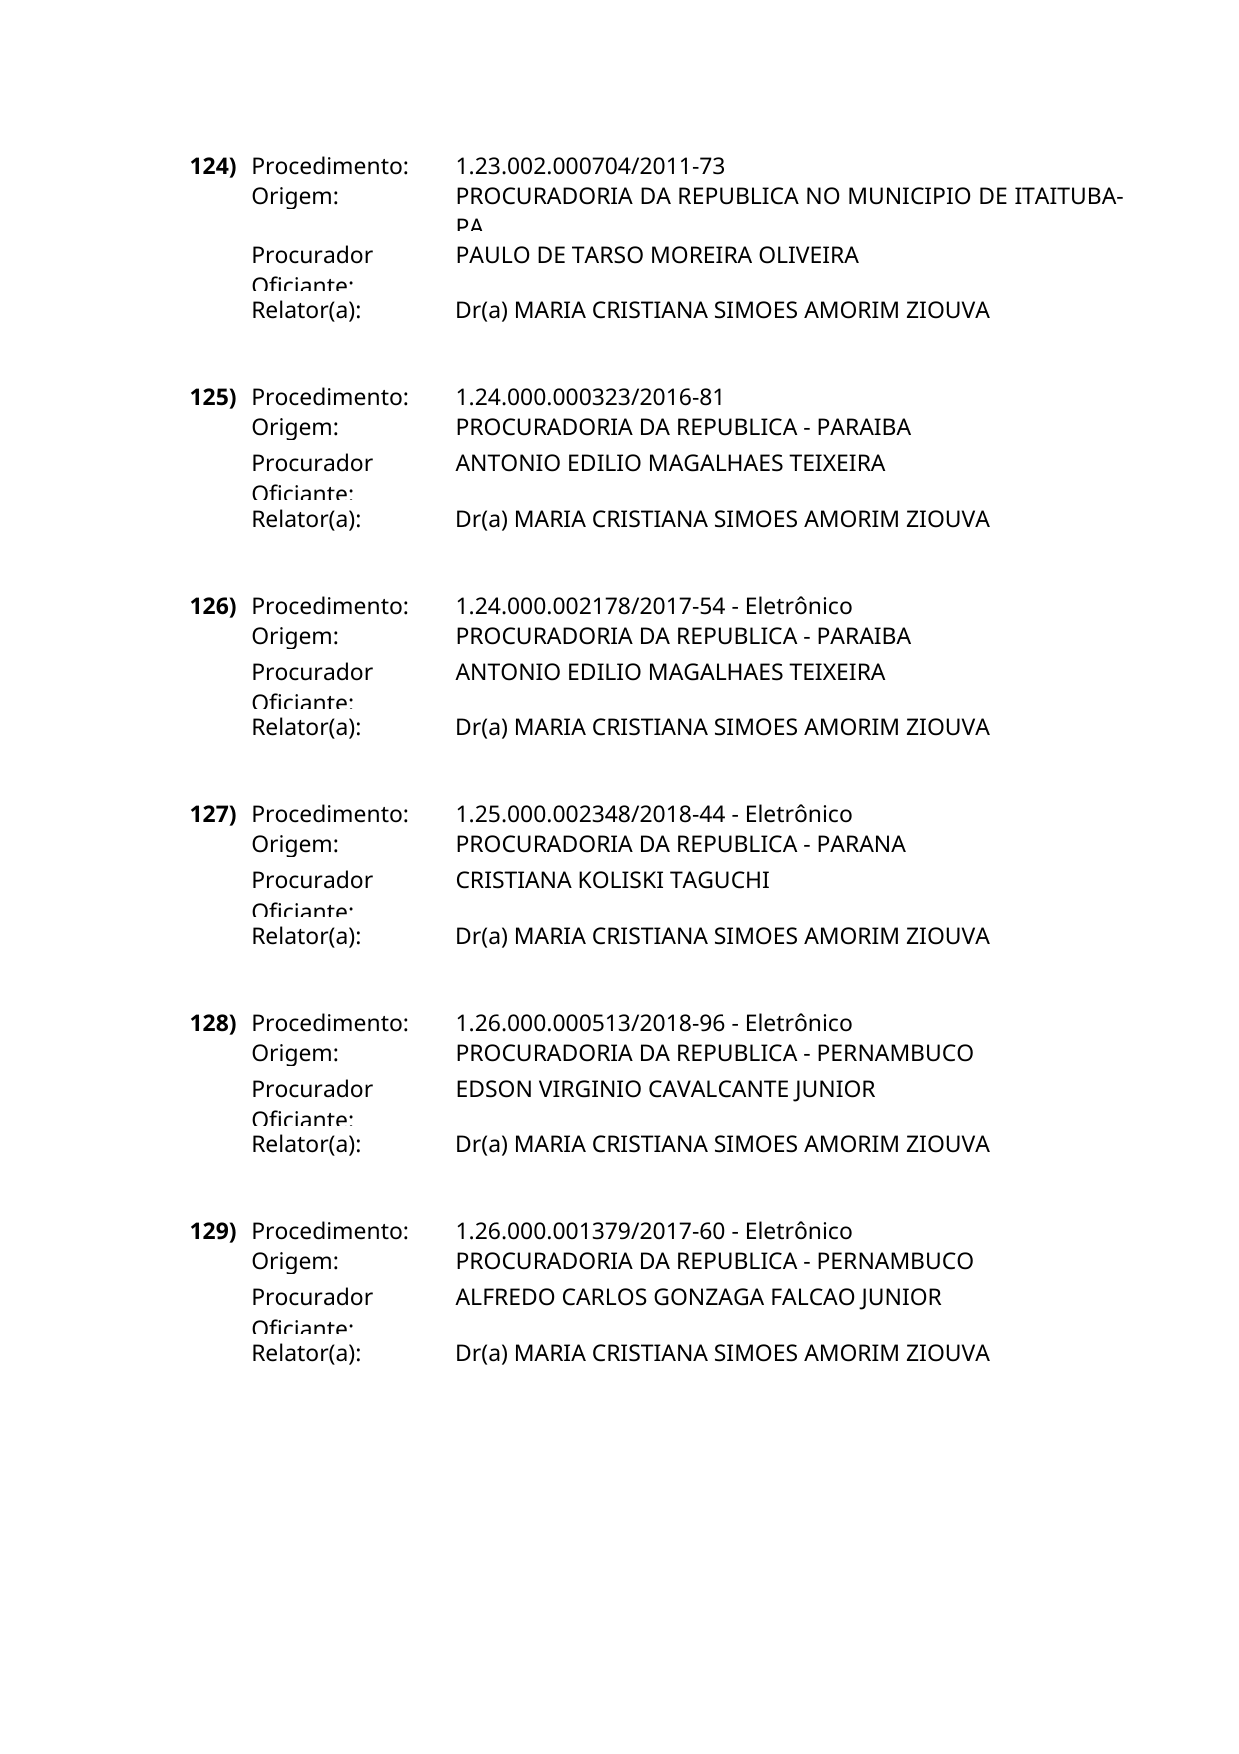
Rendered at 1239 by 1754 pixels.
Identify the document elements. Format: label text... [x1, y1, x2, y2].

table_cell [189, 180, 251, 208]
table_cell [1125, 411, 1239, 439]
table_cell [1125, 1065, 1239, 1073]
table_cell [0, 1274, 189, 1281]
table_cell [0, 239, 189, 289]
table_header [1125, 0, 1239, 150]
table_header Dr(a) MARIA CRISTIANA SIMOES AMORIM ZIOUVA [455, 294, 1122, 323]
table_cell [189, 447, 251, 498]
table_cell [1125, 150, 1239, 178]
table_cell Procurador Oficiante: [251, 447, 455, 499]
table_cell [0, 711, 189, 741]
table_cell [189, 239, 251, 289]
table_header Relator(a): [251, 920, 455, 948]
table_cell [189, 1281, 251, 1332]
table_cell [1125, 648, 1239, 656]
table_cell 1.26.000.000513/2018-96 - Eletrônico [455, 1007, 1124, 1035]
table_cell [0, 857, 189, 864]
table_cell [1125, 828, 1239, 857]
table_cell [0, 950, 189, 1007]
table_cell [1125, 209, 1239, 231]
table_cell [455, 231, 1124, 238]
table_cell [0, 324, 189, 381]
table_cell [0, 920, 189, 950]
table_header Relator(a): [251, 1337, 455, 1365]
table_cell [0, 533, 189, 589]
table_cell [455, 1065, 1124, 1073]
table_header Relator(a): [251, 1128, 455, 1157]
table_cell [1125, 920, 1239, 950]
table_cell [0, 381, 189, 409]
table_cell [1125, 180, 1239, 208]
table_cell [1125, 294, 1239, 324]
table_cell [1125, 741, 1239, 798]
table_cell [189, 656, 251, 707]
table_cell [455, 440, 1124, 447]
table_cell [0, 798, 189, 827]
table_cell [251, 950, 455, 1007]
table_cell 124) [189, 150, 251, 178]
table_cell 129) [189, 1215, 251, 1244]
table_cell [251, 231, 455, 238]
table_cell [251, 857, 455, 864]
table_cell [189, 209, 251, 231]
table_cell [1125, 1128, 1239, 1158]
table_cell [251, 324, 455, 381]
table_cell [189, 1158, 251, 1215]
table_cell [0, 294, 189, 324]
table_header Dr(a) MARIA CRISTIANA SIMOES AMORIM ZIOUVA [455, 920, 1122, 948]
table_cell [251, 1158, 455, 1215]
table_cell [1125, 798, 1239, 827]
table_cell [0, 411, 189, 439]
table_cell Origem: [251, 620, 455, 648]
table_cell [0, 648, 189, 656]
table_cell [0, 1065, 189, 1073]
table_cell [1125, 711, 1239, 741]
table_cell [0, 209, 189, 231]
table_cell [1125, 231, 1239, 238]
table_cell [455, 857, 1124, 864]
table_cell [0, 503, 189, 533]
table_cell [1125, 1215, 1239, 1244]
table_cell PAULO DE TARSO MOREIRA OLIVEIRA [455, 239, 1124, 289]
table_cell [189, 1128, 251, 1158]
table_cell [0, 656, 189, 707]
table_cell [189, 648, 251, 656]
table_cell [1125, 447, 1239, 498]
table_cell [0, 180, 189, 208]
table_cell [251, 648, 455, 656]
table_cell [189, 920, 251, 950]
table_cell [189, 857, 251, 864]
table_cell [189, 620, 251, 648]
table_cell [455, 741, 1124, 798]
table_header Dr(a) MARIA CRISTIANA SIMOES AMORIM ZIOUVA [455, 711, 1122, 740]
table_cell [1125, 503, 1239, 533]
table_cell PROCURADORIA DA REPUBLICA - PARAIBA [455, 411, 1124, 439]
table_header [0, 0, 189, 150]
table_cell [0, 620, 189, 648]
table_cell [0, 1337, 189, 1367]
table_cell [1125, 656, 1239, 707]
table_header Dr(a) MARIA CRISTIANA SIMOES AMORIM ZIOUVA [455, 503, 1122, 531]
table_cell ANTONIO EDILIO MAGALHAES TEIXEIRA [455, 447, 1124, 498]
table_cell PROCURADORIA DA REPUBLICA - PERNAMBUCO [455, 1245, 1124, 1274]
table_cell Procedimento: [251, 798, 455, 827]
table_cell [455, 648, 1124, 656]
table_cell [1125, 1037, 1239, 1065]
table_cell Procedimento: [251, 590, 455, 618]
table_cell [251, 741, 455, 798]
table_cell [189, 1037, 251, 1065]
table_cell Origem: [251, 1037, 455, 1065]
table_cell [0, 741, 189, 798]
table_cell [189, 864, 251, 915]
table_cell 1.26.000.001379/2017-60 - Eletrônico [455, 1215, 1124, 1244]
table_cell [0, 864, 189, 915]
table_header Relator(a): [251, 294, 455, 323]
table_cell [0, 1245, 189, 1274]
table_cell [455, 1158, 1124, 1215]
table_cell [0, 1215, 189, 1244]
table_cell EDSON VIRGINIO CAVALCANTE JUNIOR [455, 1073, 1124, 1124]
table_cell [455, 324, 1124, 381]
table_cell [1125, 1281, 1239, 1332]
table_cell [189, 1245, 251, 1274]
table_cell [1125, 1007, 1239, 1035]
table_cell [189, 411, 251, 439]
table_cell [1125, 239, 1239, 289]
table_cell [189, 1073, 251, 1124]
table_cell Procurador Oficiante: [251, 239, 455, 291]
table_cell [189, 533, 251, 589]
table_cell [189, 741, 251, 798]
table_cell [189, 294, 251, 324]
table_cell CRISTIANA KOLISKI TAGUCHI [455, 864, 1124, 915]
table_cell [189, 1065, 251, 1073]
table_cell [1125, 1337, 1239, 1367]
table_cell PROCURADORIA DA REPUBLICA - PARAIBA [455, 620, 1124, 648]
table_cell [0, 1281, 189, 1332]
table_cell [251, 1065, 455, 1073]
table_cell Procurador Oficiante: [251, 1281, 455, 1334]
table_header Dr(a) MARIA CRISTIANA SIMOES AMORIM ZIOUVA [455, 1337, 1122, 1365]
table_cell [1125, 324, 1239, 381]
table_cell [0, 828, 189, 857]
table_cell Procedimento: [251, 1007, 455, 1035]
table_cell ALFREDO CARLOS GONZAGA FALCAO JUNIOR [455, 1281, 1124, 1332]
table_cell Origem: [251, 828, 455, 857]
table_cell [455, 950, 1124, 1007]
table_cell [251, 440, 455, 447]
table_cell Procurador Oficiante: [251, 1073, 455, 1125]
table_cell [1125, 1158, 1239, 1215]
table_cell [251, 1274, 455, 1281]
table_cell [1125, 590, 1239, 618]
table_cell 1.24.000.000323/2016-81 [455, 381, 1124, 409]
table_cell 1.25.000.002348/2018-44 - Eletrônico [455, 798, 1124, 827]
table_cell [251, 209, 455, 231]
table_cell [1125, 440, 1239, 447]
table_cell [1125, 1245, 1239, 1274]
table_header [251, 0, 455, 150]
table_cell Origem: [251, 411, 455, 439]
table_cell [0, 447, 189, 498]
table_cell [189, 950, 251, 1007]
table_cell [189, 828, 251, 857]
table_header Relator(a): [251, 711, 455, 740]
table_cell [189, 503, 251, 533]
table_cell Procurador Oficiante: [251, 864, 455, 917]
table_cell [1125, 620, 1239, 648]
table_cell [0, 1037, 189, 1065]
table_cell [1125, 381, 1239, 409]
table_cell [189, 711, 251, 741]
table_cell [1125, 950, 1239, 1007]
table_cell [0, 440, 189, 447]
table_cell [0, 1073, 189, 1124]
table_cell [189, 324, 251, 381]
table_cell PROCURADORIA DA REPUBLICA - PARANA [455, 828, 1124, 857]
table_cell Origem: [251, 180, 455, 208]
table_cell [0, 1158, 189, 1215]
table_cell [0, 1007, 189, 1035]
table_header [455, 0, 1124, 150]
table_cell [0, 231, 189, 238]
table_cell Procedimento: [251, 150, 455, 178]
table_cell [1125, 864, 1239, 915]
table_header Relator(a): [251, 503, 455, 531]
table_cell [1125, 533, 1239, 589]
table_cell [455, 1274, 1124, 1281]
table_cell [455, 533, 1124, 589]
table_cell Origem: [251, 1245, 455, 1274]
table_cell Procedimento: [251, 381, 455, 409]
table_cell 128) [189, 1007, 251, 1035]
table_cell [189, 1337, 251, 1367]
table_header [189, 0, 251, 150]
table_cell PROCURADORIA DA REPUBLICA NO MUNICIPIO DE ITAITUBA-PA [455, 180, 1124, 231]
table_header Dr(a) MARIA CRISTIANA SIMOES AMORIM ZIOUVA [455, 1128, 1122, 1157]
table_cell 127) [189, 798, 251, 827]
table_cell [0, 590, 189, 618]
table_cell 1.23.002.000704/2011-73 [455, 150, 1124, 178]
table_cell [189, 440, 251, 447]
table_cell 126) [189, 590, 251, 618]
table_cell ANTONIO EDILIO MAGALHAES TEIXEIRA [455, 656, 1124, 707]
table_cell 1.24.000.002178/2017-54 - Eletrônico [455, 590, 1124, 618]
table_cell [1125, 1073, 1239, 1124]
table_cell [1125, 857, 1239, 864]
table_cell [189, 231, 251, 238]
table_cell [189, 1274, 251, 1281]
table_cell PROCURADORIA DA REPUBLICA - PERNAMBUCO [455, 1037, 1124, 1065]
table_cell [251, 533, 455, 589]
table_cell [1125, 1274, 1239, 1281]
table_cell Procedimento: [251, 1215, 455, 1244]
table_cell 125) [189, 381, 251, 409]
table_cell [0, 1128, 189, 1158]
table_cell [0, 150, 189, 178]
table_cell Procurador Oficiante: [251, 656, 455, 708]
